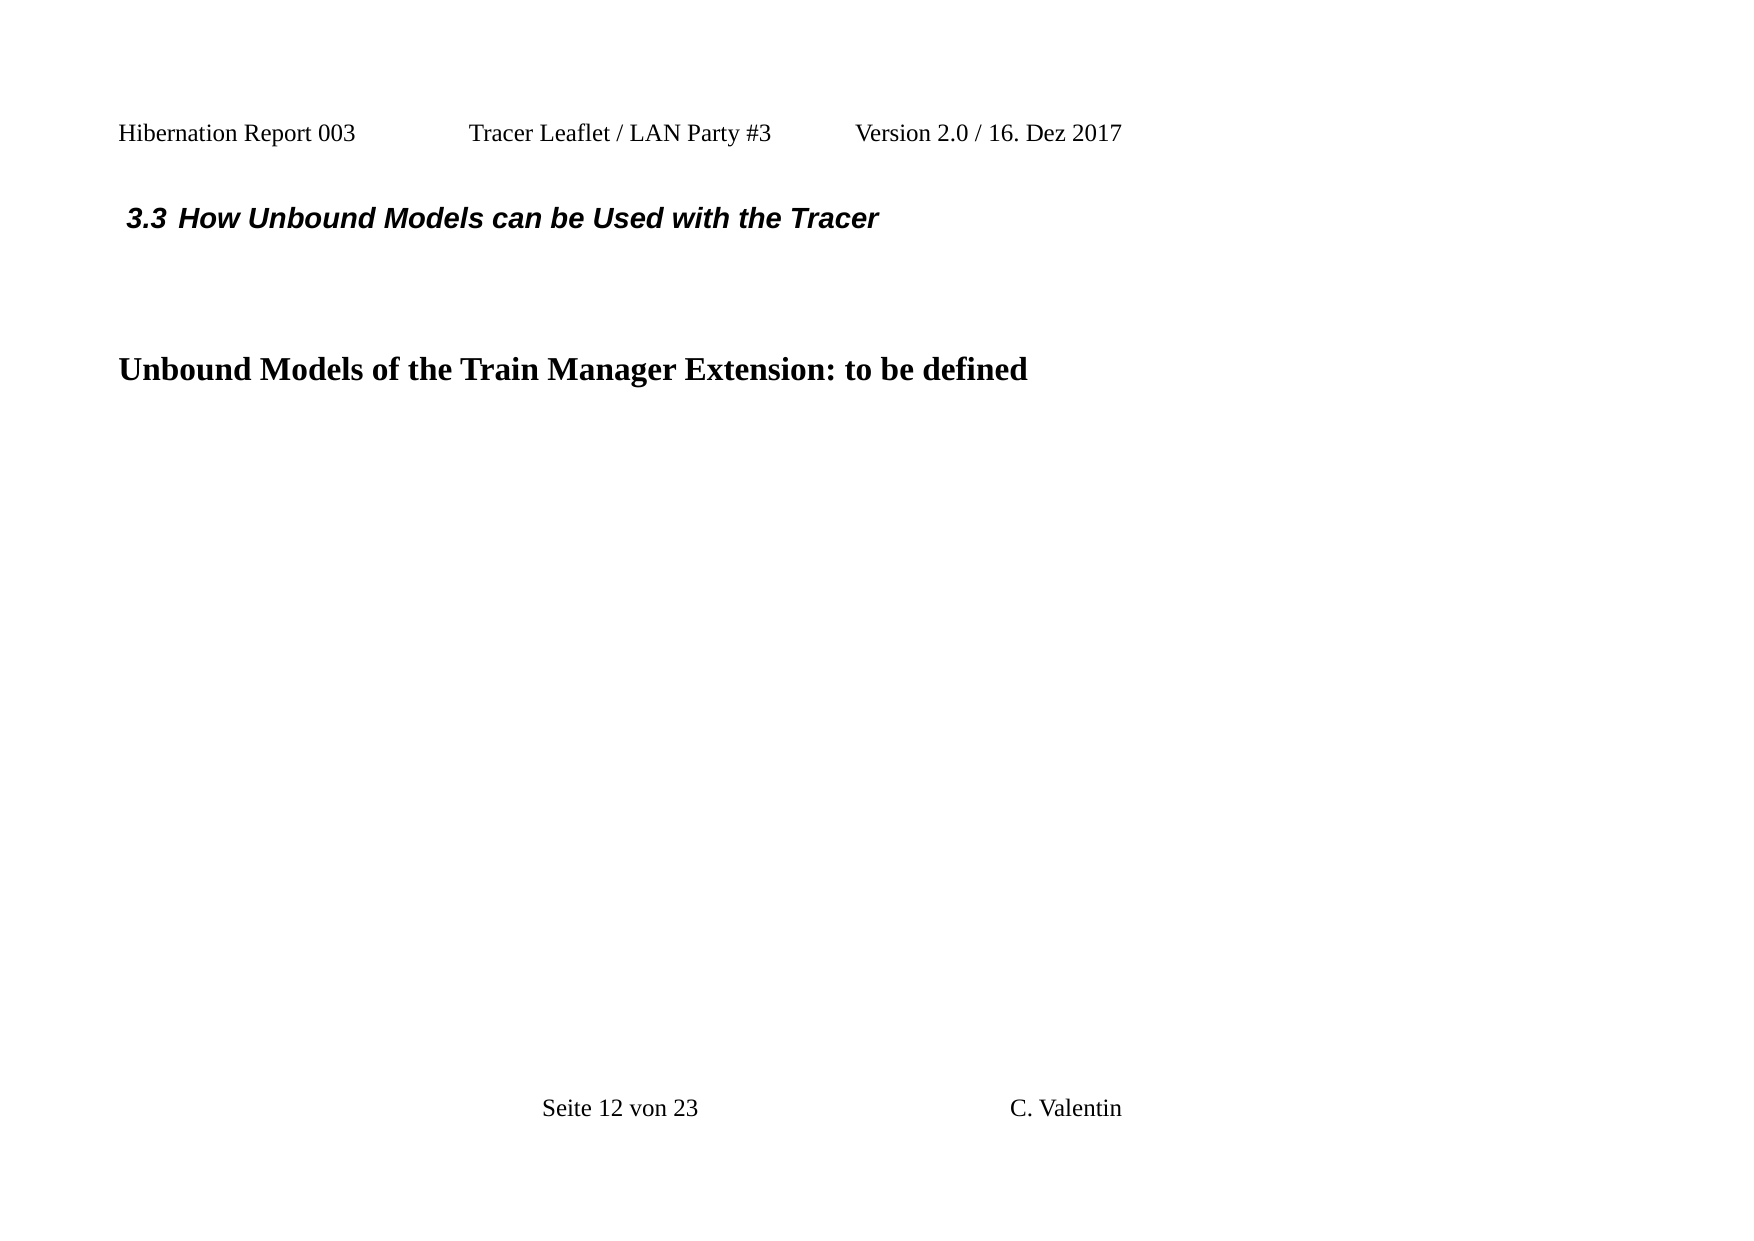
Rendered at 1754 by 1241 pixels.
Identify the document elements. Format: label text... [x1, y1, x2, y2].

text Unbound Models of the Train Manager Extension: to be defined [118, 349, 1636, 387]
subtitle How Unbound Models can be Used with the Tracer [118, 201, 1636, 235]
